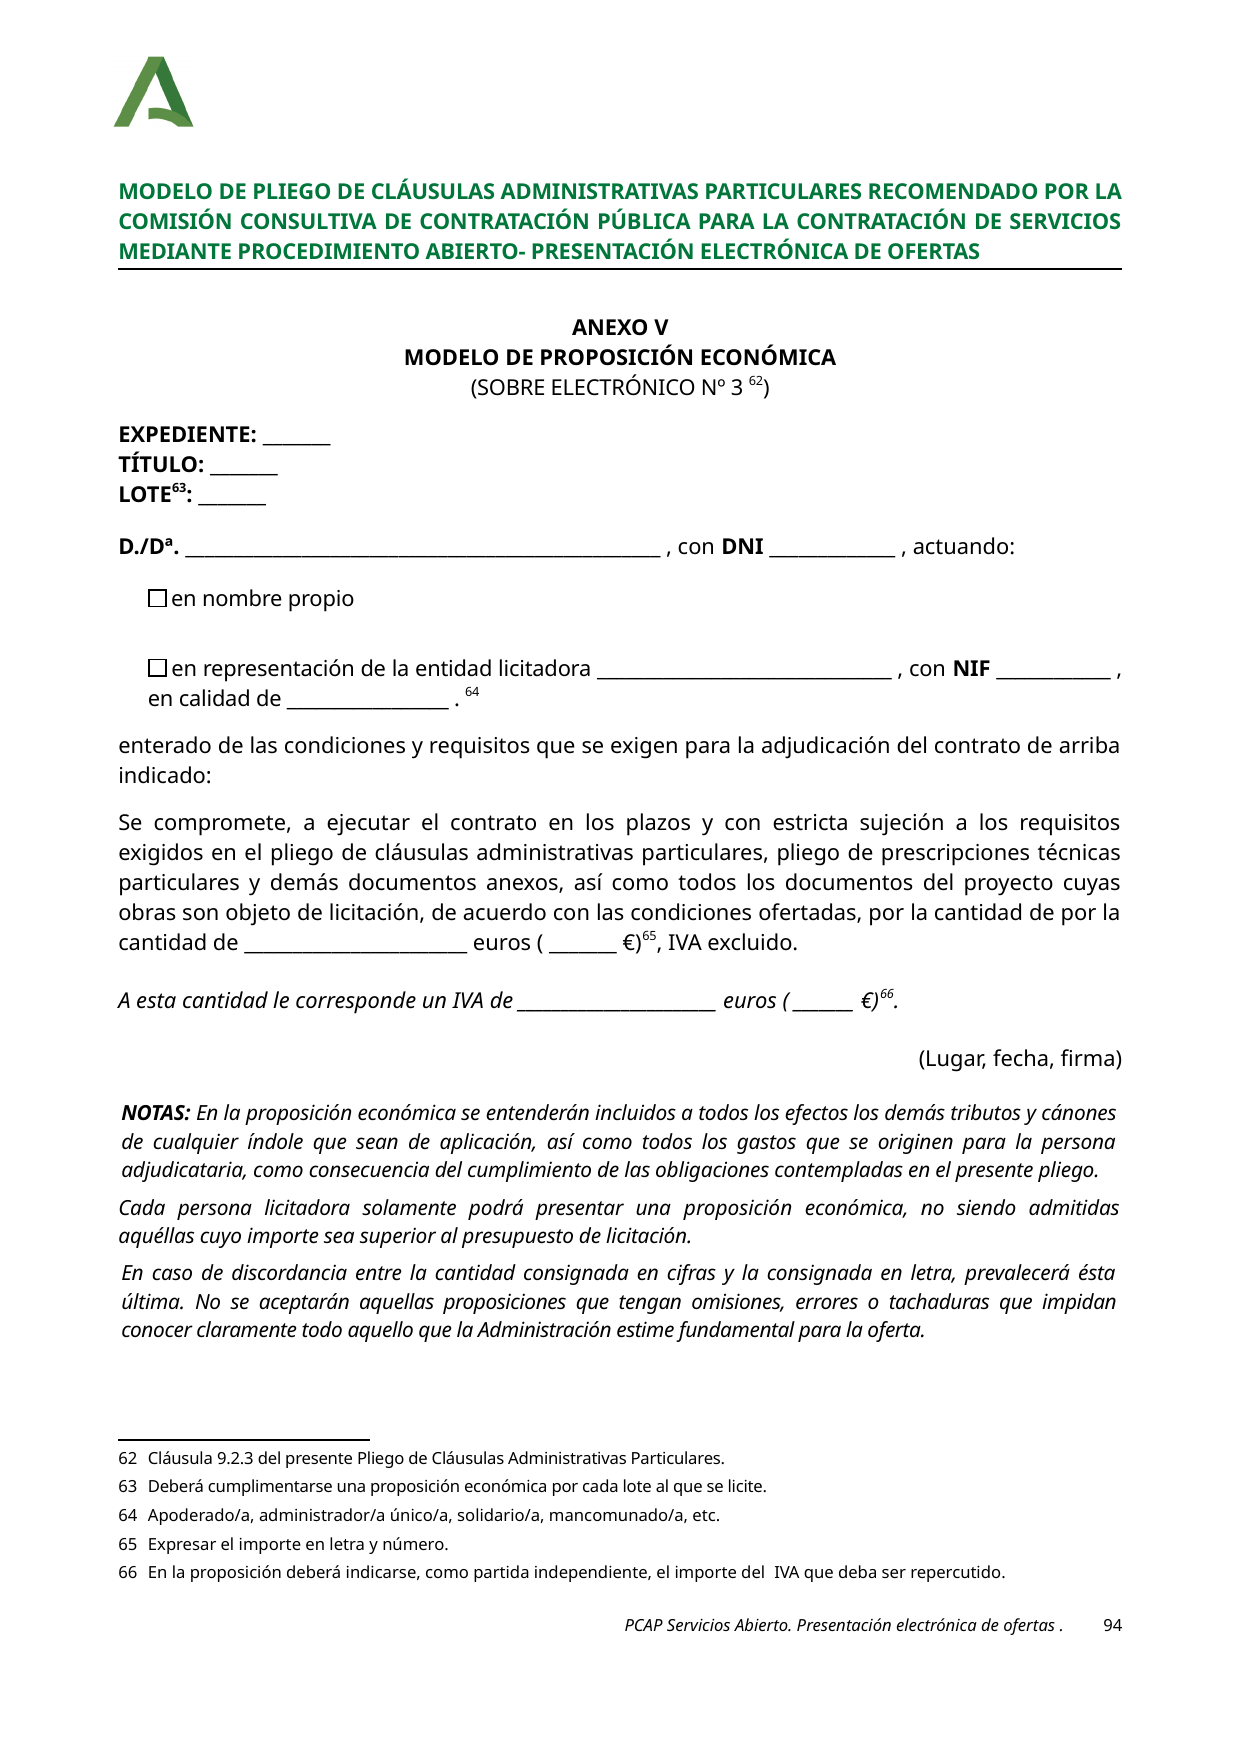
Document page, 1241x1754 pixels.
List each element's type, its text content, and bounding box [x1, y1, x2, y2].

text MODELO DE PROPOSICIÓN ECONÓMICA [118, 342, 1122, 372]
text MODELO DE PLIEGO DE CLÁUSULAS ADMINISTRATIVAS PARTICULARES RECOMENDADO POR LA COMISIÓN CONSULTIVA DE CONTRATACIÓN PÚBLICA PARA LA CONTRATACIÓN DE SERVICIOS MEDIANTE PROCEDIMIENTO ABIERTO- PRESENTACIÓN ELECTRÓNICA DE OFERTAS [118, 176, 1122, 268]
text A esta cantidad le corresponde un IVA de _______________________ euros ( _______ €). [118, 985, 1122, 1014]
text En la proposición deberá indicarse, como partida independiente, el importe del IVA que deba ser repercutido. [118, 1561, 1122, 1584]
text NOTAS: En la proposición económica se entenderán incluidos a todos los efectos los demás tributos y cánones de cualquier índole que sean de aplicación, así como todos los gastos que se originen para la persona adjudicataria, como consecuencia del cumplimiento de las obligaciones contempladas en el presente pliego. [118, 1096, 1122, 1187]
text (Lugar, fecha, firma) [118, 1043, 1122, 1073]
text (SOBRE ELECTRÓNICO Nº 3 ) [118, 372, 1122, 402]
text Se compromete, a ejecutar el contrato en los plazos y con estricta sujeción a los requisitos exigidos en el pliego de cláusulas administrativas particulares, pliego de prescripciones técnicas particulares y demás documentos anexos, así como todos los documentos del proyecto cuyas obras son objeto de licitación, de acuerdo con las condiciones ofertadas, por la cantidad de por la cantidad de _______________________ euros ( _______ €), IVA excluido. [118, 807, 1122, 956]
text Cláusula 9.2.3 del presente Pliego de Cláusulas Administrativas Particulares. [118, 1446, 1122, 1469]
picture [109, 52, 198, 131]
text D./Dª. _________________________________________________ , con DNI _____________ , actuando: [118, 531, 1122, 561]
text ANEXO V [118, 312, 1122, 342]
text Apoderado/a, administrador/a único/a, solidario/a, mancomunado/a, etc. [118, 1504, 1122, 1526]
text enterado de las condiciones y requisitos que se exigen para la adjudicación del contrato de arriba indicado: [118, 730, 1122, 790]
text LOTE: _______ [118, 479, 1122, 509]
text Cada persona licitadora solamente podrá presentar una proposición económica, no siendo admitidas aquéllas cuyo importe sea superior al presupuesto de licitación. [118, 1193, 1122, 1249]
text Expresar el importe en letra y número. [118, 1532, 1122, 1555]
text En caso de discordancia entre la cantidad consignada en cifras y la consignada en letra, prevalecerá ésta última. No se aceptarán aquellas proposiciones que tengan omisiones, errores o tachaduras que impidan conocer claramente todo aquello que la Administración estime fundamental para la oferta. [118, 1255, 1122, 1347]
text EXPEDIENTE: _______ [118, 419, 1122, 449]
text Deberá cumplimentarse una proposición económica por cada lote al que se licite. [118, 1475, 1122, 1498]
text en representación de la entidad licitadora _______________________________ , con NIF ____________ , en calidad de _________________ . [148, 653, 1122, 712]
text en nombre propio [148, 583, 1122, 613]
text TÍTULO: _______ [118, 449, 1122, 479]
